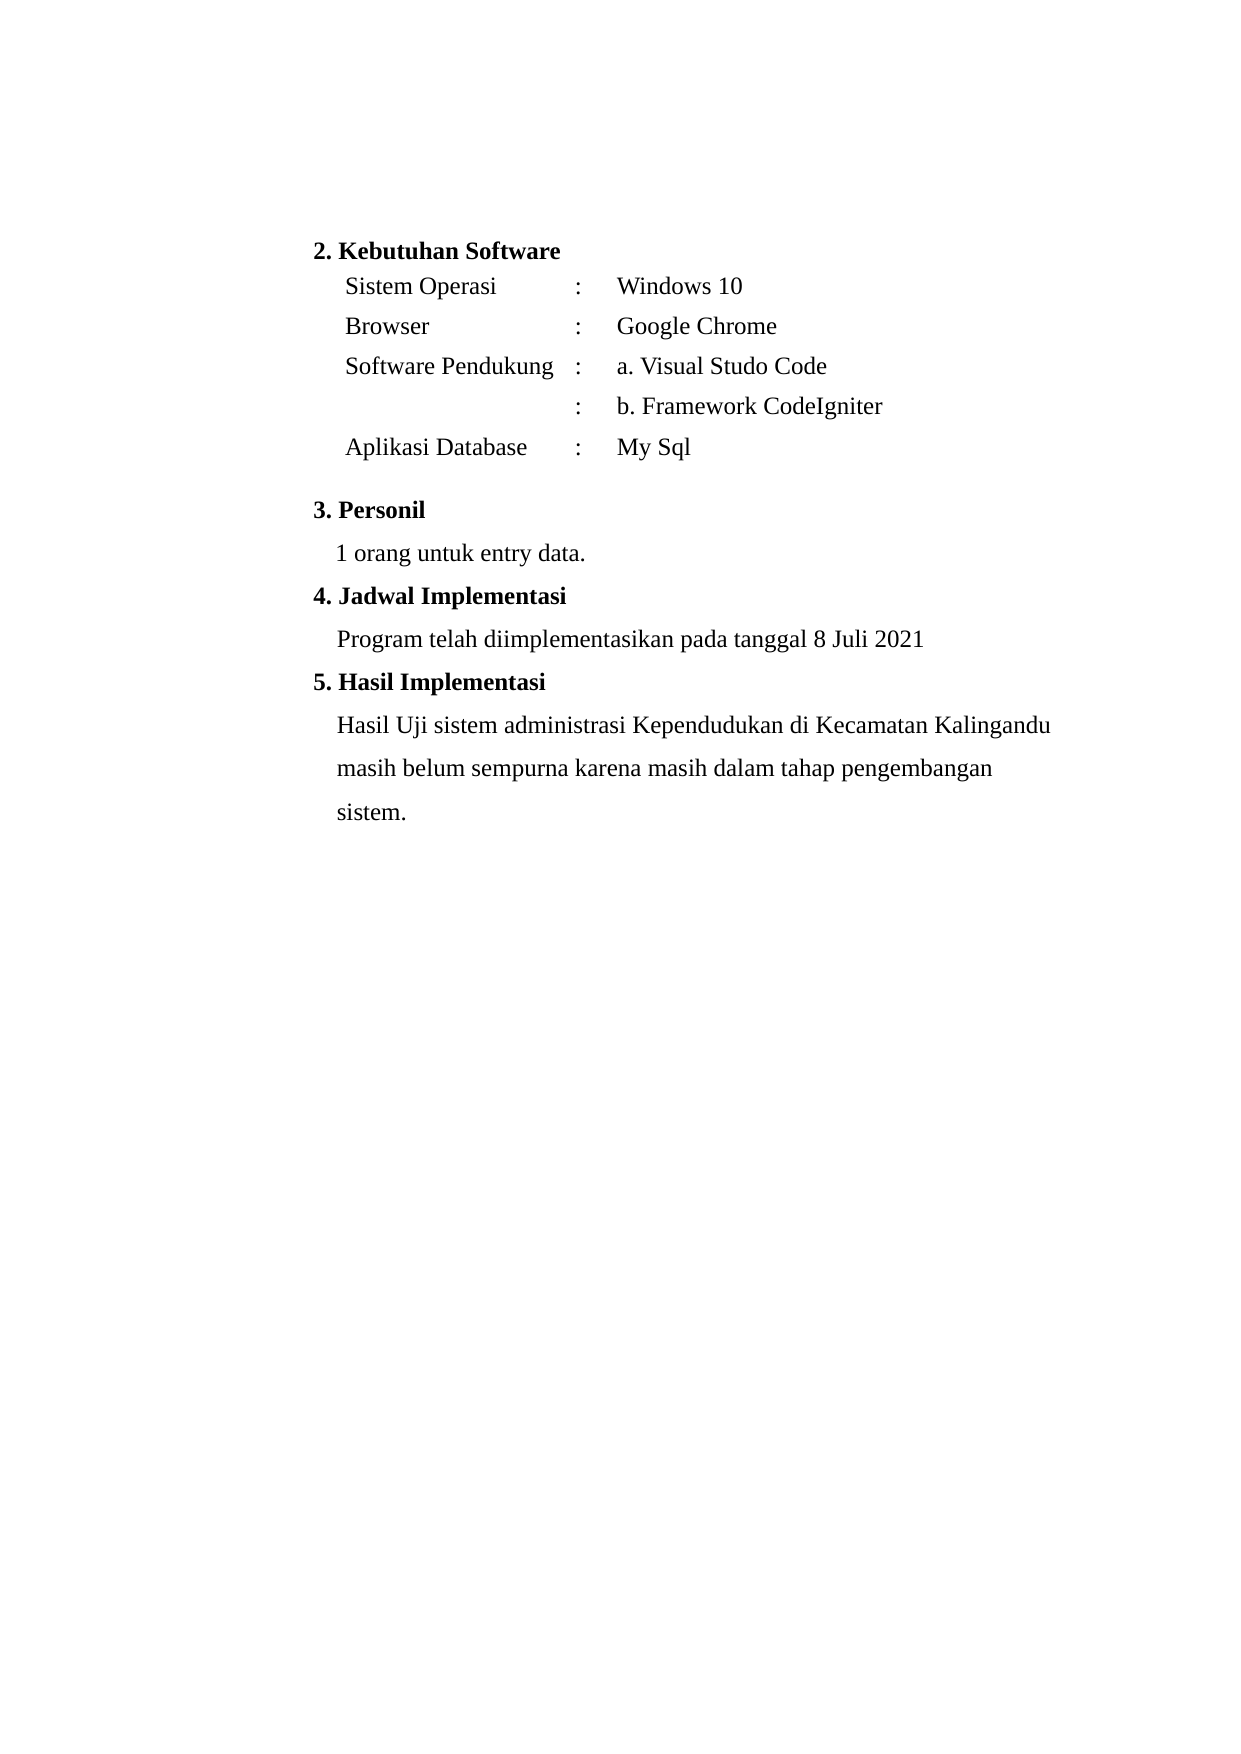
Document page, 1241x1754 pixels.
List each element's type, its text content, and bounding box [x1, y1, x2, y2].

table_cell a. Visual Studo Code [611, 345, 1062, 386]
text 4. Jadwal Implementasi [313, 581, 1063, 610]
table_header Windows 10 [611, 265, 1062, 305]
text Hasil Uji sistem administrasi Kependudukan di Kecamatan Kalingandu masih belum sempurna karena masih dalam tahap pengembangan sistem. [337, 710, 1063, 825]
table_cell My Sql [611, 426, 1062, 466]
table_cell Google Chrome [611, 305, 1062, 345]
table_cell : [569, 305, 611, 345]
text Program telah diimplementasikan pada tanggal 8 Juli 2021 [337, 624, 1063, 653]
text 1 orang untuk entry data. [236, 538, 1063, 567]
table_cell Browser [339, 305, 569, 345]
table_cell Software Pendukung [339, 345, 569, 386]
table_header Sistem Operasi [339, 265, 569, 305]
text 3. Personil [313, 495, 1063, 523]
text 2. Kebutuhan Software [313, 236, 1063, 265]
table_cell Aplikasi Database [339, 426, 569, 466]
table_header : [569, 265, 611, 305]
table_cell : [569, 345, 611, 386]
table_cell b. Framework CodeIgniter [611, 386, 1062, 426]
table_cell [339, 386, 569, 426]
table_cell : [569, 386, 611, 426]
table_cell : [569, 426, 611, 466]
text 5. Hasil Implementasi [313, 667, 1063, 696]
